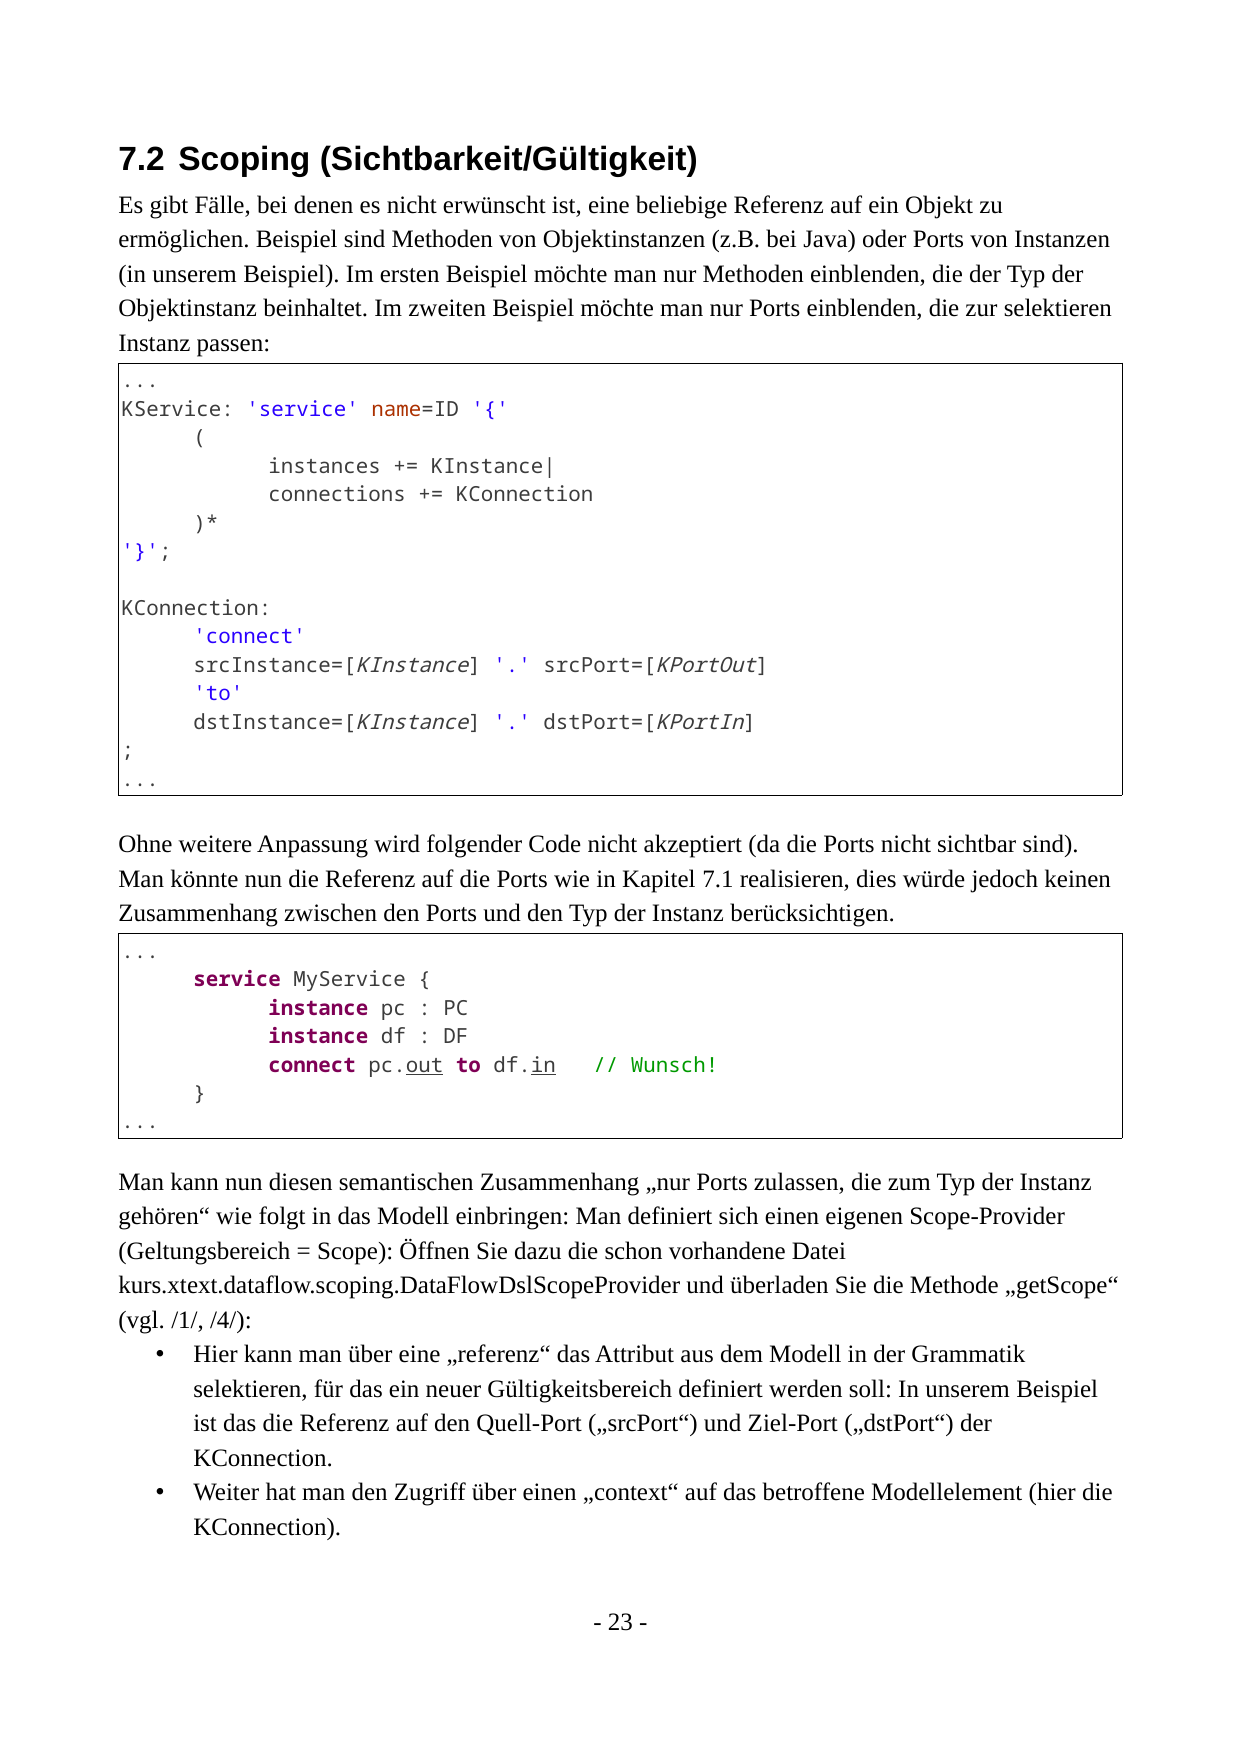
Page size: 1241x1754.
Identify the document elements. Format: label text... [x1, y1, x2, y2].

text ... [119, 1104, 1122, 1138]
text ; [119, 732, 1122, 761]
text 'connect' [119, 618, 1122, 647]
text ( [119, 419, 1122, 448]
text '}'; [119, 533, 1122, 564]
text instance df : DF [119, 1018, 1122, 1047]
text instance pc : PC [119, 990, 1122, 1018]
list Hier kann man über eine „referenz“ das Attribut aus dem Modell in der Grammatik selektieren, für das ein neuer Gültigkeitsbereich definiert werden soll: In unserem Beispiel ist das die Referenz auf den Quell-Port („srcPort“) und Ziel-Port („dstPort“) der KConnection. [156, 1339, 1122, 1471]
text instances += KInstance| [119, 448, 1122, 476]
text Es gibt Fälle, bei denen es nicht erwünscht ist, eine beliebige Referenz auf ein Objekt zu ermöglichen. Beispiel sind Methoden von Objektinstanzen (z.B. bei Java) oder Ports von Instanzen (in unserem Beispiel). Im ersten Beispiel möchte man nur Methoden einblenden, die der Typ der Objektinstanz beinhaltet. Im zweiten Beispiel möchte man nur Ports einblenden, die zur selektieren Instanz passen: [118, 190, 1122, 357]
text ... [119, 364, 1122, 391]
list Weiter hat man den Zugriff über einen „context“ auf das betroffene Modellelement (hier die KConnection). [156, 1477, 1122, 1540]
text dstInstance=[KInstance] '.' dstPort=[KPortIn] [119, 704, 1122, 732]
text connections += KConnection [119, 476, 1122, 505]
text } [119, 1075, 1122, 1104]
text 'to' [119, 675, 1122, 704]
text KConnection: [119, 590, 1122, 618]
text service MyService { [119, 961, 1122, 990]
text ... [119, 934, 1122, 961]
text ... [119, 761, 1122, 795]
subtitle Scoping (Sichtbarkeit/Gültigkeit) [118, 139, 1122, 178]
text KService: 'service' name=ID '{' [119, 391, 1122, 419]
text Ohne weitere Anpassung wird folgender Code nicht akzeptiert (da die Ports nicht sichtbar sind). Man könnte nun die Referenz auf die Ports wie in Kapitel 7.1 realisieren, dies würde jedoch keinen Zusammenhang zwischen den Ports und den Typ der Instanz berücksichtigen. [118, 829, 1122, 927]
text srcInstance=[KInstance] '.' srcPort=[KPortOut] [119, 647, 1122, 675]
text Man kann nun diesen semantischen Zusammenhang „nur Ports zulassen, die zum Typ der Instanz gehören“ wie folgt in das Modell einbringen: Man definiert sich einen eigenen Scope-Provider (Geltungsbereich = Scope): Öffnen Sie dazu die schon vorhandene Datei kurs.xtext.dataflow.scoping.DataFlowDslScopeProvider und überladen Sie die Methode „getScope“ (vgl. /1/, /4/): [118, 1167, 1122, 1333]
text )* [119, 505, 1122, 533]
text connect pc.out to df.in // Wunsch! [119, 1047, 1122, 1075]
